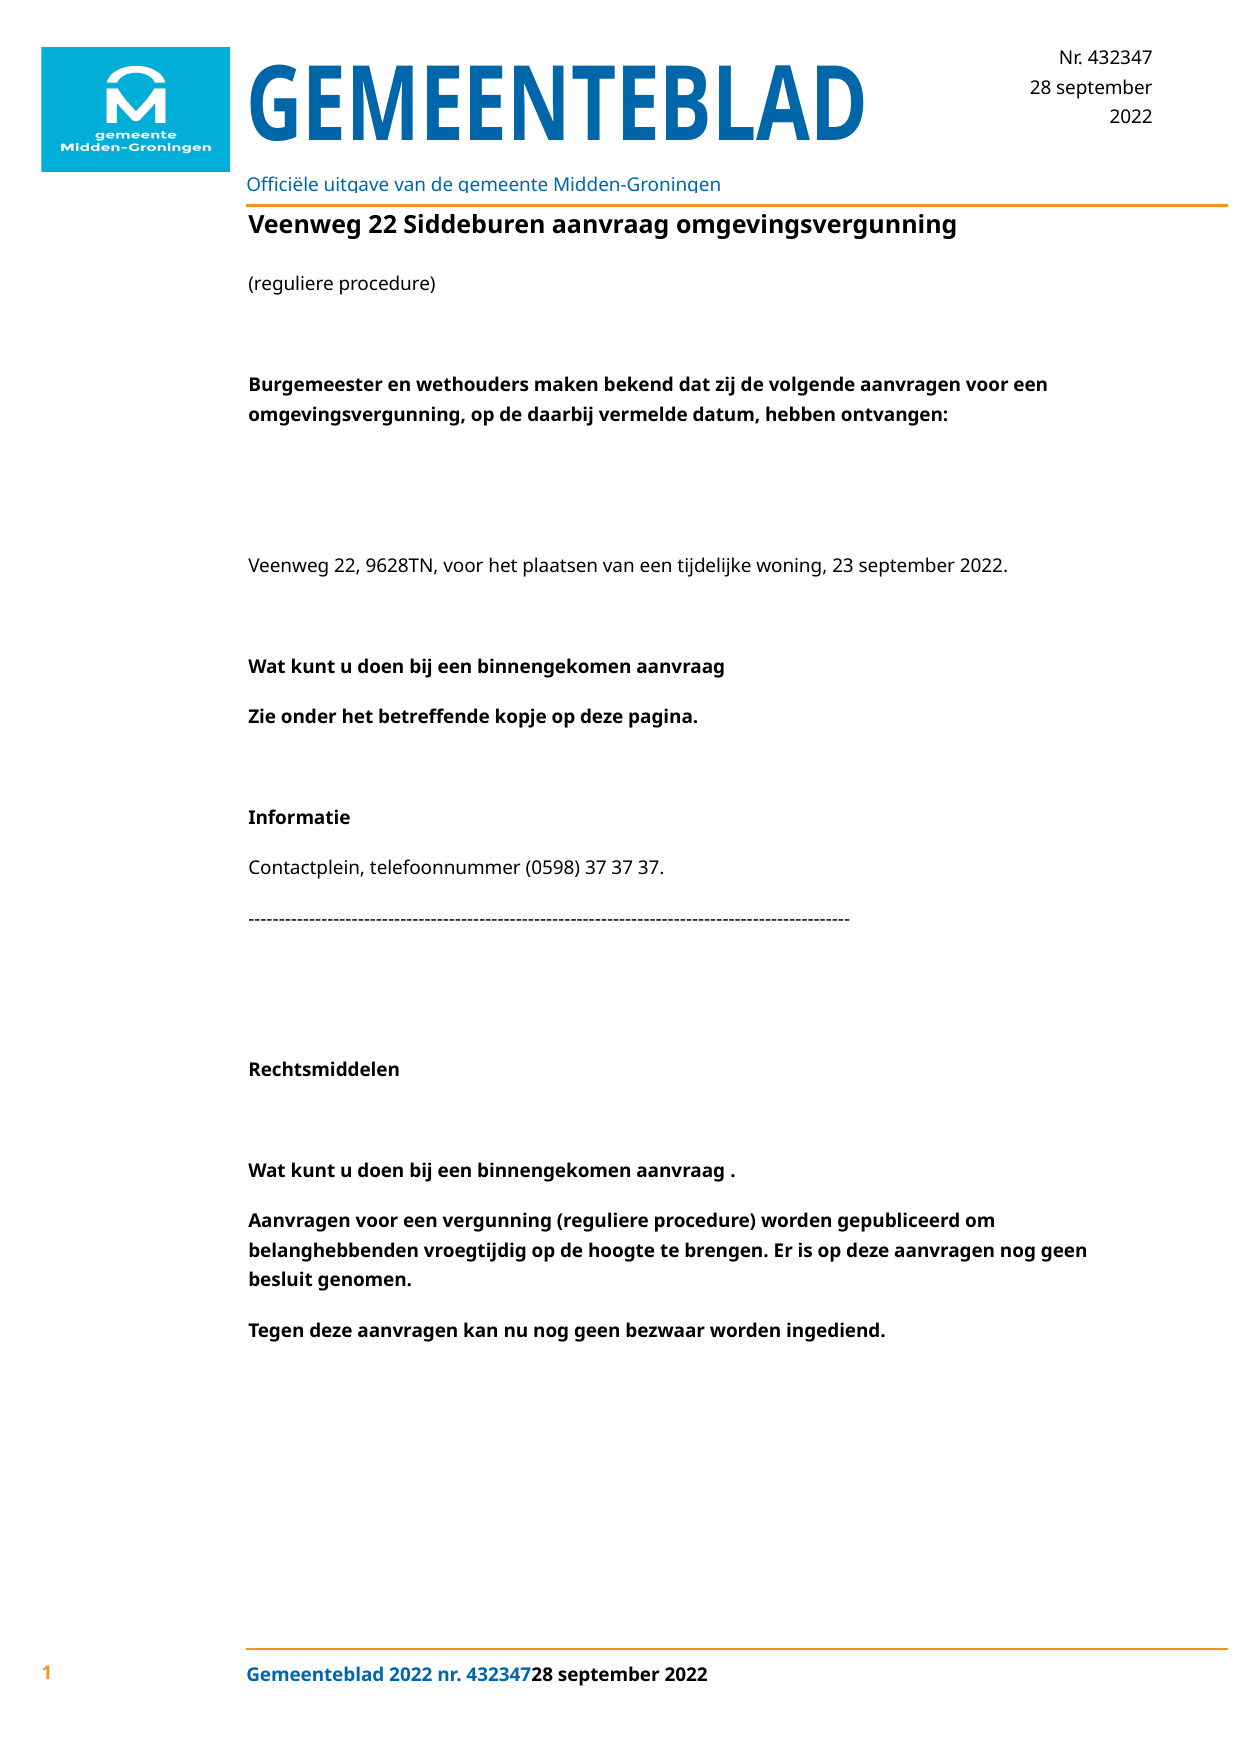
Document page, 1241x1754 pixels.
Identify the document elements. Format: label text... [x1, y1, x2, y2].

text Informatie [248, 804, 1152, 830]
picture [108, 66, 164, 82]
text --------------------------------------------------------------------------------------------------- [248, 905, 1152, 931]
text Wat kunt u doen bij een binnengekomen aanvraag . [248, 1157, 1152, 1183]
picture [184, 146, 190, 153]
text Rechtsmiddelen [248, 1056, 1152, 1082]
picture [107, 89, 165, 122]
text Contactplein, telefoonnummer (0598) 37 37 37. [248, 854, 1152, 880]
text Tegen deze aanvragen kan nu nog geen bezwaar worden ingediend. [248, 1317, 1152, 1343]
text (reguliere procedure) [248, 270, 1152, 296]
text Veenweg 22, 9628TN, voor het plaatsen van een tijdelijke woning, 23 september 2022. [248, 552, 1152, 578]
text Burgemeester en wethouders maken bekend dat zij de volgende aanvragen voor een omgevingsvergunning, op de daarbij vermelde datum, hebben ontvangen: [248, 371, 1152, 426]
text Wat kunt u doen bij een binnengekomen aanvraag [248, 653, 1152, 678]
text Veenweg 22 Siddeburen aanvraag omgevingsvergunning [248, 207, 1152, 241]
text Zie onder het betreffende kopje op deze pagina. [248, 703, 1152, 729]
text Aanvragen voor een vergunning (reguliere procedure) worden gepubliceerd om belanghebbenden vroegtijdig op de hoogte te brengen. Er is op deze aanvragen nog geen besluit genomen. [248, 1207, 1152, 1292]
